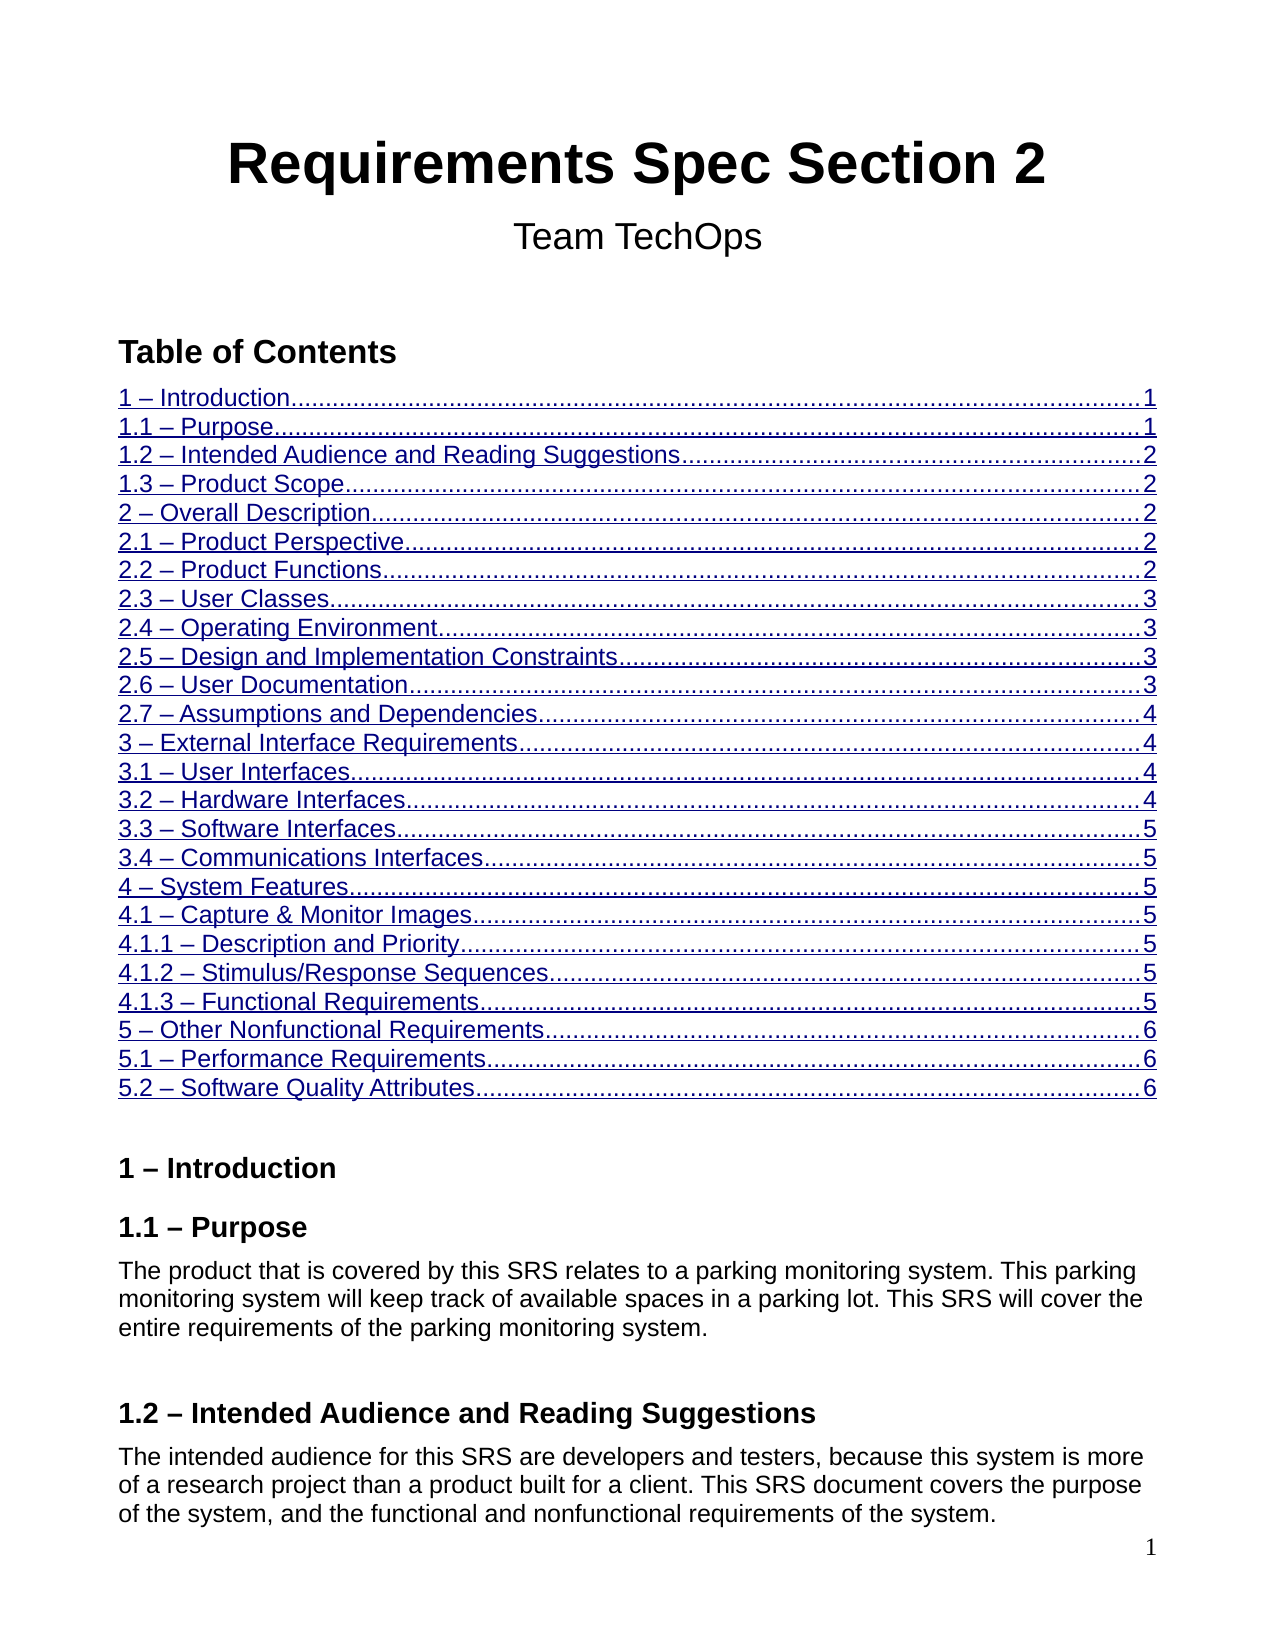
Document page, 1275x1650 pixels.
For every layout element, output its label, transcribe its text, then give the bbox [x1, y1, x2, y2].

text 1.2 – Intended Audience and Reading Suggestions 2 [118, 440, 1157, 465]
subtitle Team TechOps [118, 214, 1157, 258]
text 2.3 – User Classes 3 [118, 584, 1157, 609]
text 2.6 – User Documentation 3 [118, 670, 1157, 695]
subtitle Table of Contents [118, 332, 1157, 370]
text 3 – External Interface Requirements 4 [118, 728, 1157, 753]
text 3.3 – Software Interfaces 5 [118, 814, 1157, 839]
text The intended audience for this SRS are developers and testers, because this system is more of a research project than a product built for a client. This SRS document covers the purpose of the system, and the functional and nonfunctional requirements of the system. [118, 1442, 1157, 1528]
text 4.1 – Capture & Monitor Images 5 [118, 900, 1157, 925]
text 2.7 – Assumptions and Dependencies 4 [118, 699, 1157, 724]
subtitle 1 – Introduction [118, 1151, 1157, 1184]
text 1 – Introduction 1 [118, 383, 1157, 408]
subtitle 1.1 – Purpose [118, 1209, 1157, 1243]
text 3.2 – Hardware Interfaces 4 [118, 785, 1157, 810]
subtitle 1.2 – Intended Audience and Reading Suggestions [118, 1396, 1157, 1429]
title Requirements Spec Section 2 [118, 129, 1157, 196]
text 2.1 – Product Perspective 2 [118, 526, 1157, 551]
text 3.1 – User Interfaces 4 [118, 756, 1157, 781]
text 2.4 – Operating Environment 3 [118, 613, 1157, 638]
text 2 – Overall Description 2 [118, 498, 1157, 523]
text 1.1 – Purpose 1 [118, 411, 1157, 436]
text 1.3 – Product Scope 2 [118, 469, 1157, 494]
text 5.2 – Software Quality Attributes 6 [118, 1073, 1157, 1098]
text The product that is covered by this SRS relates to a parking monitoring system. This parking monitoring system will keep track of available spaces in a parking lot. This SRS will cover the entire requirements of the parking monitoring system. [118, 1256, 1157, 1342]
text 5.1 – Performance Requirements 6 [118, 1044, 1157, 1069]
text 4.1.3 – Functional Requirements 5 [118, 986, 1157, 1011]
text 4.1.2 – Stimulus/Response Sequences 5 [118, 958, 1157, 983]
text 4.1.1 – Description and Priority 5 [118, 929, 1157, 954]
text 2.2 – Product Functions 2 [118, 555, 1157, 580]
text 3.4 – Communications Interfaces 5 [118, 843, 1157, 868]
text 2.5 – Design and Implementation Constraints 3 [118, 641, 1157, 666]
text 5 – Other Nonfunctional Requirements 6 [118, 1015, 1157, 1040]
text 4 – System Features 5 [118, 871, 1157, 896]
